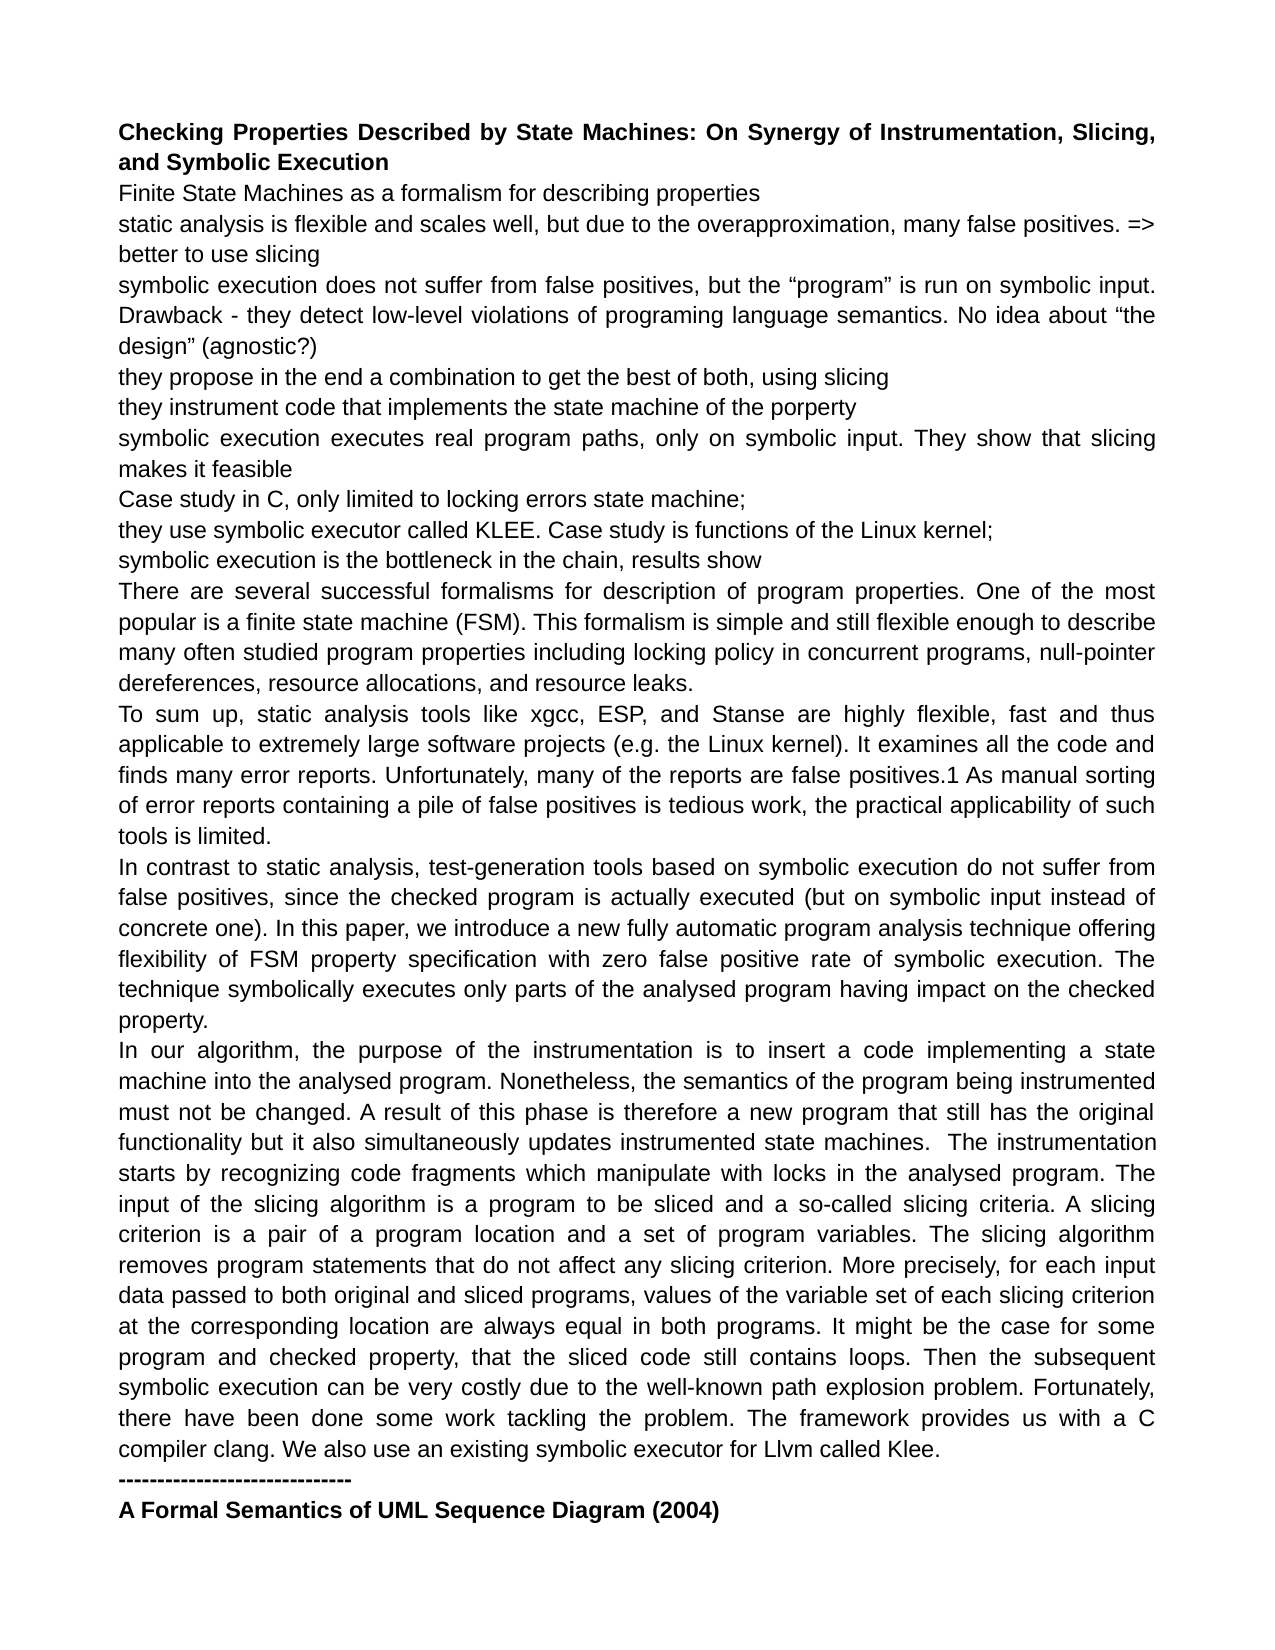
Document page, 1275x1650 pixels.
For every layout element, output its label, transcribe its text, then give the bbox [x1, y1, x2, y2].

text symbolic execution executes real program paths, only on symbolic input. They show that slicing makes it feasible [118, 424, 1157, 482]
text A Formal Semantics of UML Sequence Diagram (2004) [118, 1496, 1157, 1523]
text In our algorithm, the purpose of the instrumentation is to insert a code implementing a state machine into the analysed program. Nonetheless, the semantics of the program being instrumented must not be changed. A result of this phase is therefore a new program that still has the original functionality but it also simultaneously updates instrumented state machines. The instrumentation starts by recognizing code fragments which manipulate with locks in the analysed program. The input of the slicing algorithm is a program to be sliced and a so-called slicing criteria. A slicing criterion is a pair of a program location and a set of program variables. The slicing algorithm removes program statements that do not affect any slicing criterion. More precisely, for each input data passed to both original and sliced programs, values of the variable set of each slicing criterion at the corresponding location are always equal in both programs. It might be the case for some program and checked property, that the sliced code still contains loops. Then the subsequent symbolic execution can be very costly due to the well-known path explosion problem. Fortunately, there have been done some work tackling the problem. The framework provides us with a C compiler clang. We also use an existing symbolic executor for Llvm called Klee. [118, 1037, 1157, 1462]
text symbolic execution is the bottleneck in the chain, results show [118, 547, 1157, 574]
text they use symbolic executor called KLEE. Case study is functions of the Linux kernel; [118, 516, 1157, 543]
text ------------------------------ [118, 1466, 1157, 1492]
text Finite State Machines as a formalism for describing properties [118, 179, 1157, 206]
text they instrument code that implements the state machine of the porperty [118, 394, 1157, 421]
text symbolic execution does not suffer from false positives, but the “program” is run on symbolic input. Drawback - they detect low-level violations of programing language semantics. No idea about “the design” (agnostic?) [118, 271, 1157, 359]
text Case study in C, only limited to locking errors state machine; [118, 486, 1157, 512]
text To sum up, static analysis tools like xgcc, ESP, and Stanse are highly flexible, fast and thus applicable to extremely large software projects (e.g. the Linux kernel). It examines all the code and finds many error reports. Unfortunately, many of the reports are false positives.1 As manual sorting of error reports containing a pile of false positives is tedious work, the practical applicability of such tools is limited. [118, 700, 1157, 849]
text Checking Properties Described by State Machines: On Synergy of Instrumentation, Slicing, and Symbolic Execution [118, 118, 1157, 176]
text There are several successful formalisms for description of program properties. One of the most popular is a finite state machine (FSM). This formalism is simple and still flexible enough to describe many often studied program properties including locking policy in concurrent programs, null-pointer dereferences, resource allocations, and resource leaks. [118, 577, 1157, 696]
text In contrast to static analysis, test-generation tools based on symbolic execution do not suffer from false positives, since the checked program is actually executed (but on symbolic input instead of concrete one). In this paper, we introduce a new fully automatic program analysis technique offering flexibility of FSM property specification with zero false positive rate of symbolic execution. The technique symbolically executes only parts of the analysed program having impact on the checked property. [118, 853, 1157, 1033]
text they propose in the end a combination to get the best of both, using slicing [118, 363, 1157, 390]
text static analysis is flexible and scales well, but due to the overapproximation, many false positives. => better to use slicing [118, 210, 1157, 267]
